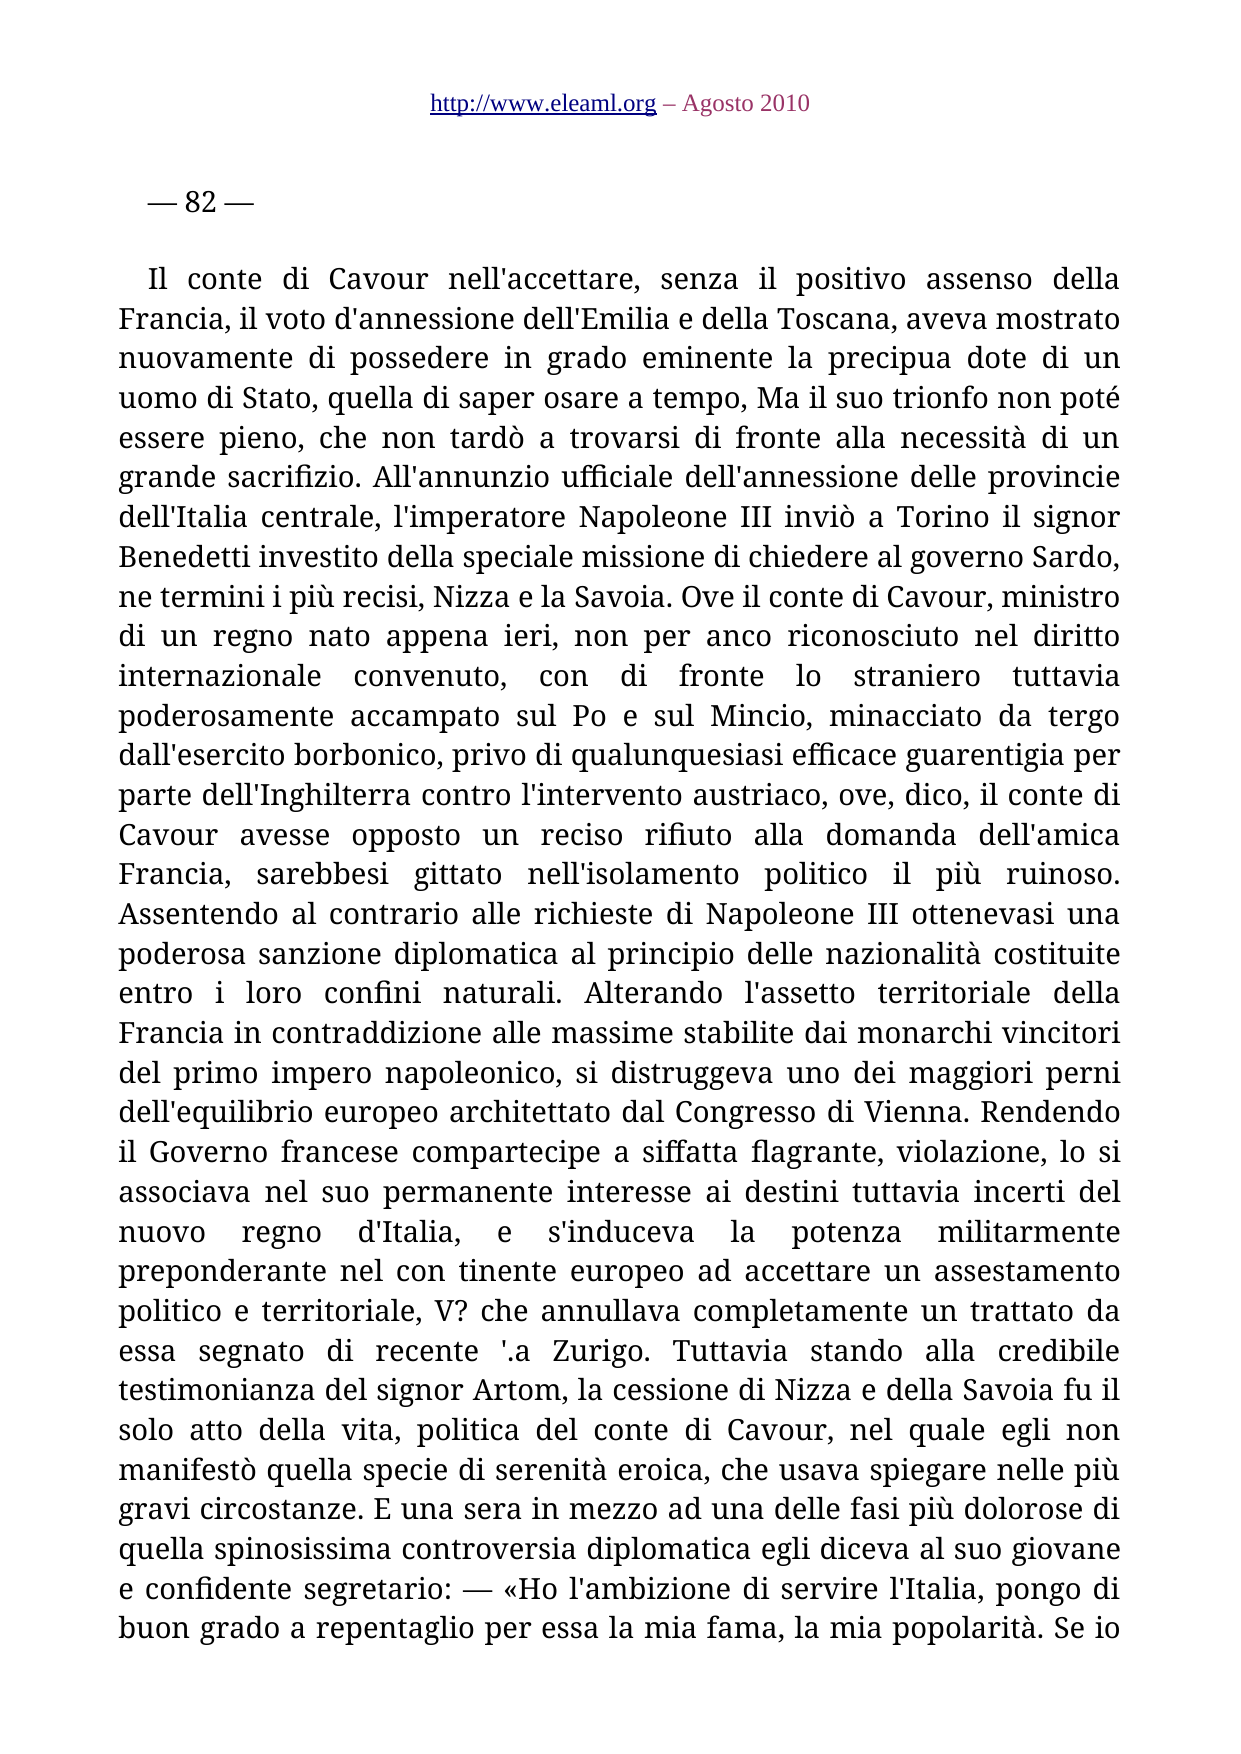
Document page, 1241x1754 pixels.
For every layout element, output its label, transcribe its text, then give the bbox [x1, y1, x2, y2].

text Il conte di Cavour nell'accettare, senza il positivo assenso della Francia, il voto d'annessione dell'Emilia e della Toscana, aveva mostrato nuovamente di possedere in grado eminente la precipua dote di un uomo di Stato, quella di saper osare a tempo, Ma il suo trionfo non poté essere pieno, che non tardò a trovarsi di fronte alla necessità di un grande sacrifizio. All'annunzio ufficiale dell'annessione delle provincie dell'Italia centrale, l'imperatore Napoleone III inviò a Torino il signor Benedetti investito della speciale missione di chiedere al governo Sardo, ne termini i più recisi, Nizza e la Savoia. Ove il conte di Cavour, ministro di un regno nato appena ieri, non per anco riconosciuto nel diritto internazionale convenuto, con di fronte lo straniero tuttavia poderosamente accampato sul Po e sul Mincio, minacciato da tergo dall'esercito borbonico, privo di qualunquesiasi efficace guarentigia per parte dell'Inghilterra contro l'intervento austriaco, ove, dico, il conte di Cavour avesse opposto un reciso rifiuto alla domanda dell'amica Francia, sarebbesi gittato nell'isolamento politico il più ruinoso. Assentendo al contrario alle richieste di Napoleone III ottenevasi una poderosa sanzione diplomatica al principio delle nazionalità costituite entro i loro confini naturali. Alterando l'assetto territoriale della Francia in contraddizione alle massime stabilite dai monarchi vincitori del primo impero napoleonico, si distruggeva uno dei maggiori perni dell'equilibrio europeo architettato dal Congresso di Vienna. Rendendo il Governo francese compartecipe a siffatta flagrante, violazione, lo si associava nel suo permanente interesse ai destini tuttavia incerti del nuovo regno d'Italia, e s'induceva la potenza militarmente preponderante nel con tinente europeo ad accettare un assestamento politico e territoriale, V? che annullava completamente un trattato da essa segnato di recente '.a Zurigo. Tuttavia stando alla credibile testimonianza del signor Artom, la cessione di Nizza e della Savoia fu il solo atto della vita, politica del conte di Cavour, nel quale egli non manifestò quella specie di serenità eroica, che usava spiegare nelle più gravi circostanze. E una sera in mezzo ad una delle fasi più dolorose di quella spinosissima controversia diplomatica egli diceva al suo giovane e confidente segretario: — «Ho l'ambizione di servire l'Italia, pongo di buon grado a repentaglio per essa la mia fama, la mia popolarità. Se io [118, 258, 1122, 1647]
text — 82 — [118, 182, 1122, 221]
